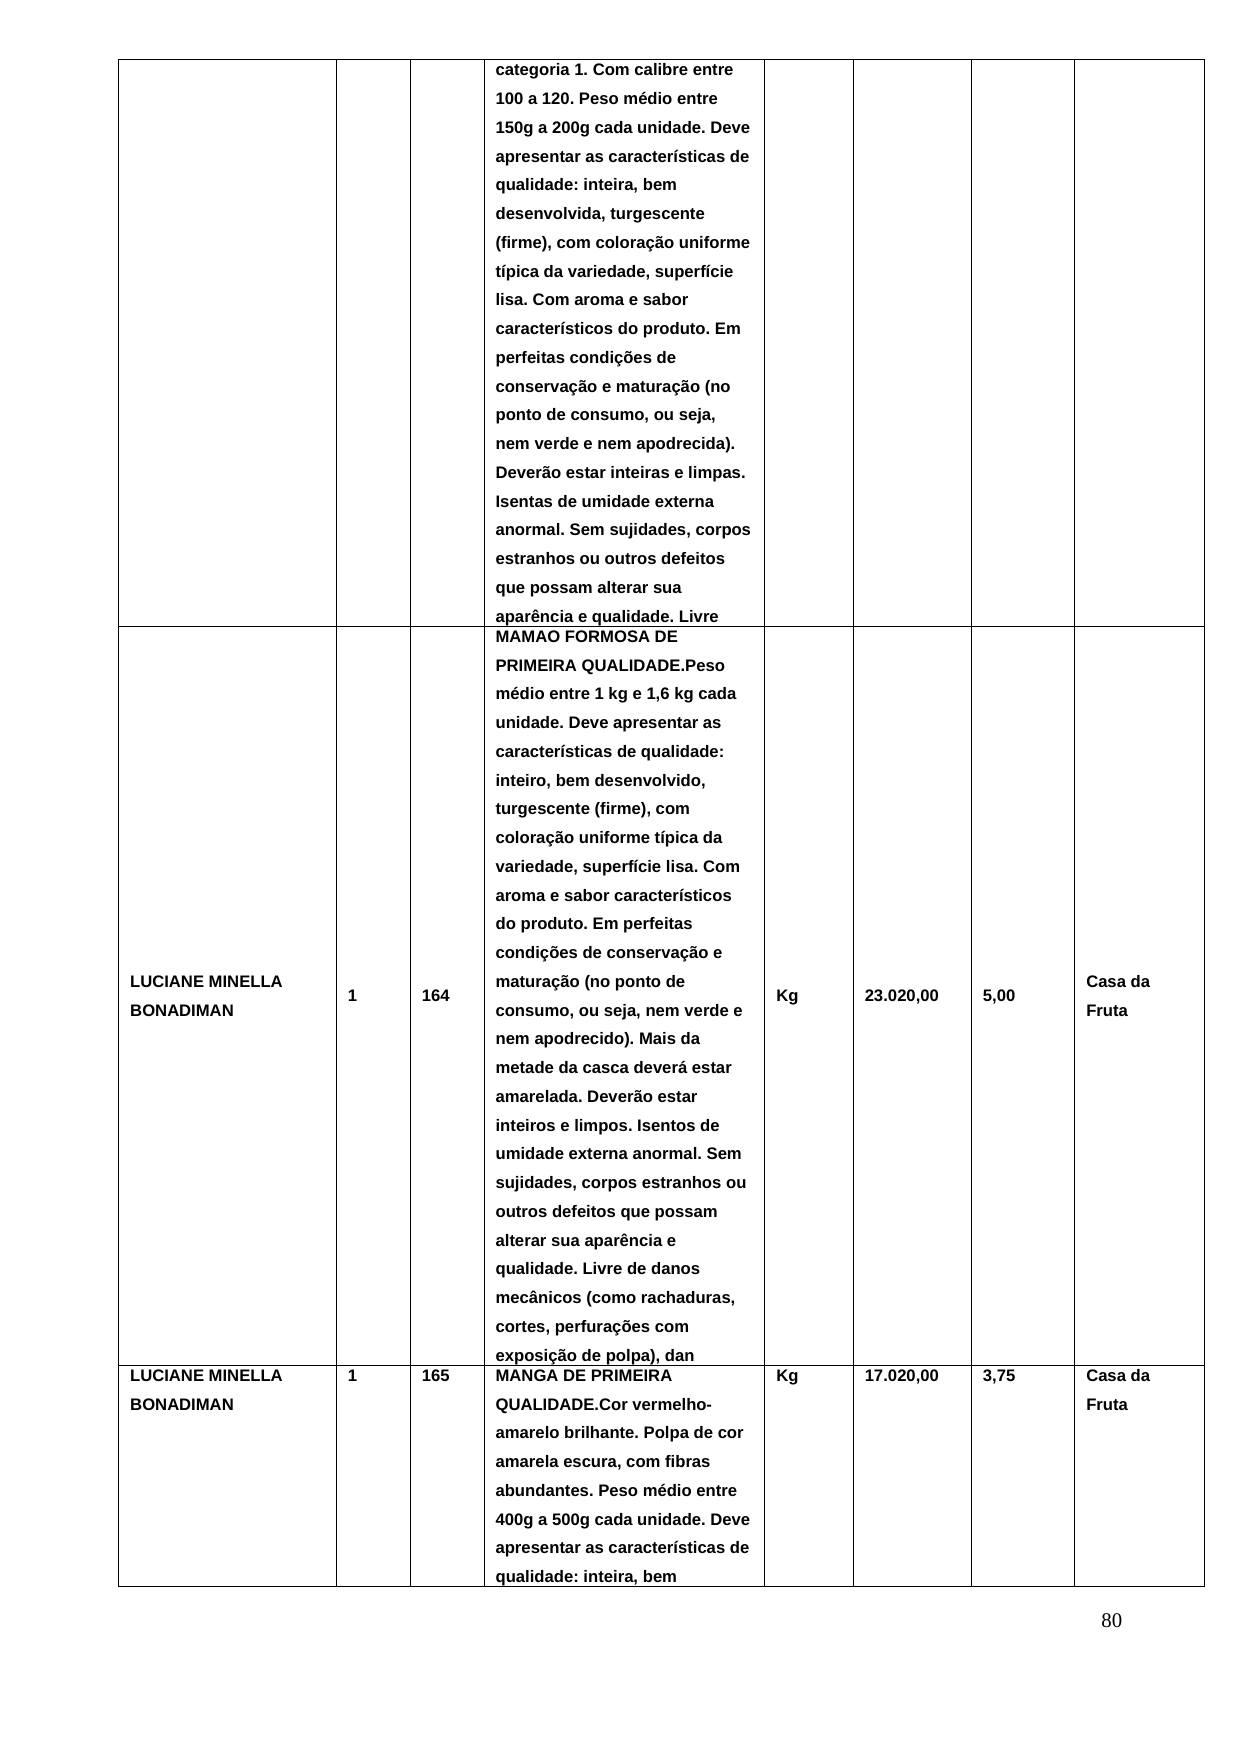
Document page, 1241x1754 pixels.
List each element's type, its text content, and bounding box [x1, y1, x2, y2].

table_cell [765, 60, 853, 626]
table_cell 23.020,00 [854, 627, 971, 1364]
table_cell MAMAO FORMOSA DE PRIMEIRA QUALIDADE.Peso médio entre 1 kg e 1,6 kg cada unidade. Deve apresentar as características de qualidade: inteiro, bem desenvolvido, turgescente (firme), com coloração uniforme típica da variedade, superfície lisa. Com aroma e sabor característicos do produto. Em perfeitas condições de conservação e maturação (no ponto de consumo, ou seja, nem verde e nem apodrecido). Mais da metade da casca deverá estar amarelada. Deverão estar inteiros e limpos. Isentos de umidade externa anormal. Sem sujidades, corpos estranhos ou outros defeitos que possam alterar sua aparência e qualidade. Livre de danos mecânicos (como rachaduras, cortes, perfurações com exposição de polpa), dan [485, 627, 764, 1364]
table_cell MANGA DE PRIMEIRA QUALIDADE.Cor vermelho-amarelo brilhante. Polpa de cor amarela escura, com fibras abundantes. Peso médio entre 400g a 500g cada unidade. Deve apresentar as características de qualidade: inteira, bem [485, 1366, 764, 1586]
table_cell LUCIANE MINELLA BONADIMAN [119, 1366, 336, 1586]
table_cell categoria 1. Com calibre entre 100 a 120. Peso médio entre 150g a 200g cada unidade. Deve apresentar as características de qualidade: inteira, bem desenvolvida, turgescente (firme), com coloração uniforme típica da variedade, superfície lisa. Com aroma e sabor característicos do produto. Em perfeitas condições de conservação e maturação (no ponto de consumo, ou seja, nem verde e nem apodrecida). Deverão estar inteiras e limpas. Isentas de umidade externa anormal. Sem sujidades, corpos estranhos ou outros defeitos que possam alterar sua aparência e qualidade. Livre [485, 60, 764, 626]
table_cell [1075, 60, 1204, 626]
table_cell [337, 60, 410, 626]
table_cell 3,75 [972, 1366, 1074, 1586]
table_cell 5,00 [972, 627, 1074, 1364]
table_cell [972, 60, 1074, 626]
table_cell Kg [765, 627, 853, 1364]
table_cell [411, 60, 484, 626]
table_cell 1 [337, 627, 410, 1364]
table_cell [119, 60, 336, 626]
table_cell Casa da Fruta [1075, 627, 1204, 1364]
table_cell [854, 60, 971, 626]
table_cell 165 [411, 1366, 484, 1586]
table_cell Kg [765, 1366, 853, 1586]
table_cell 164 [411, 627, 484, 1364]
table_cell Casa da Fruta [1075, 1366, 1204, 1586]
table_cell 17.020,00 [854, 1366, 971, 1586]
table_cell 1 [337, 1366, 410, 1586]
table_cell LUCIANE MINELLA BONADIMAN [119, 627, 336, 1364]
